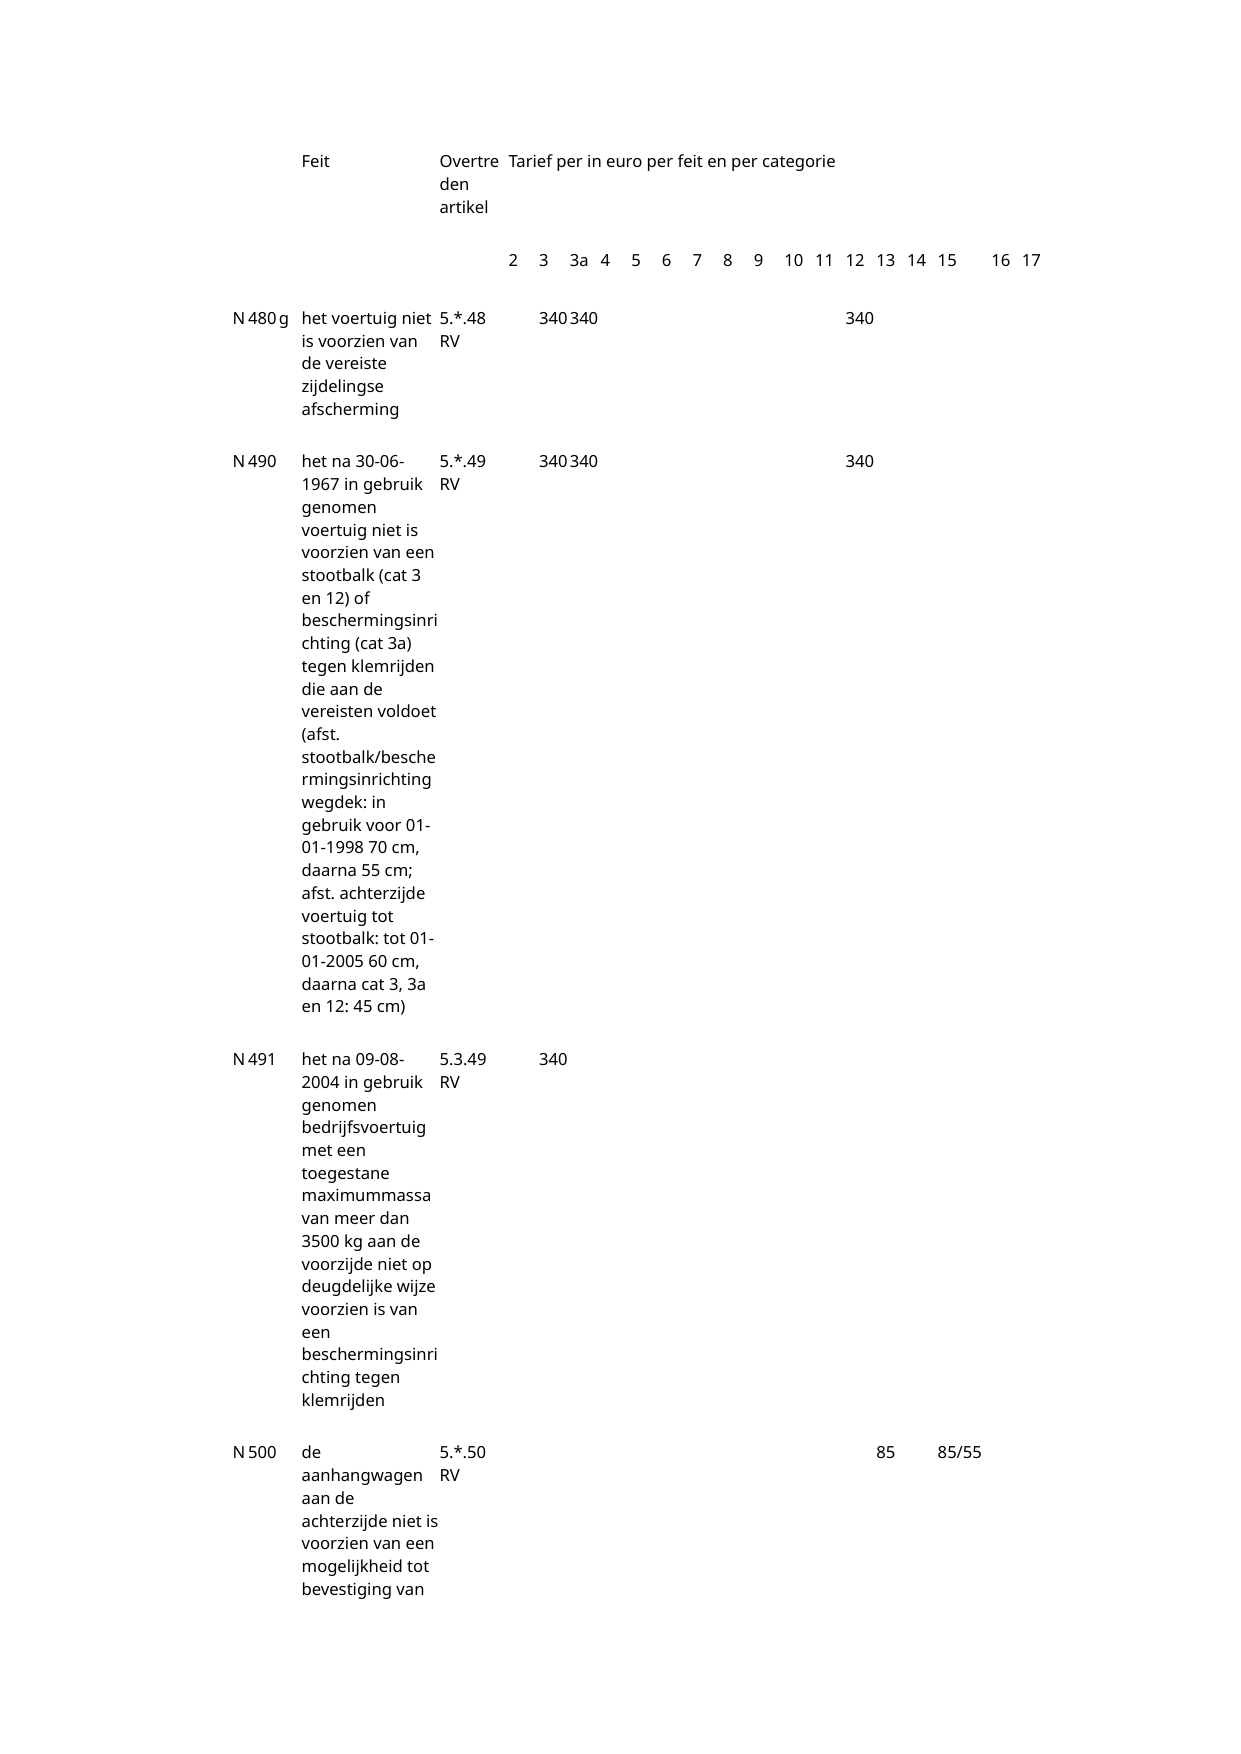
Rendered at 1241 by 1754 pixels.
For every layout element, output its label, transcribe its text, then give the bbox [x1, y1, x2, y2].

table_cell [662, 1441, 692, 1600]
table_cell 340 [539, 1048, 569, 1441]
table_cell [907, 1441, 937, 1600]
table_cell N [233, 307, 248, 450]
table_cell [1022, 1048, 1053, 1441]
table_cell 12 [845, 248, 876, 307]
table_cell [723, 1441, 753, 1600]
table_cell [845, 1048, 876, 1441]
table_cell [1022, 1441, 1053, 1600]
table_cell [508, 307, 539, 450]
table_header Overtreden artikel [439, 150, 508, 248]
table_cell [508, 1441, 539, 1600]
table_cell 15 [938, 248, 991, 307]
table_cell [991, 1441, 1022, 1600]
table_cell [754, 1441, 784, 1600]
table_cell [301, 248, 439, 307]
table_cell 10 [784, 248, 815, 307]
table_header Tarief per in euro per feit en per categorie [508, 150, 1053, 248]
table_cell 491 [248, 1048, 278, 1441]
table_cell N [233, 1048, 248, 1441]
table_cell [692, 450, 723, 1048]
table_cell [439, 248, 508, 307]
table_cell [876, 450, 907, 1048]
table_cell [754, 1048, 784, 1441]
table_cell 17 [1022, 248, 1053, 307]
table_cell [723, 1048, 753, 1441]
table_cell 340 [845, 307, 876, 450]
table_cell 5.*.50 RV [439, 1441, 508, 1600]
table_cell [845, 1441, 876, 1600]
table_cell 340 [539, 450, 569, 1048]
table_cell 340 [570, 450, 600, 1048]
table_cell [662, 1048, 692, 1441]
table_header [248, 150, 278, 248]
table_header [233, 150, 248, 248]
table_cell [692, 1048, 723, 1441]
table_cell [600, 307, 631, 450]
table_cell [692, 307, 723, 450]
table_cell [631, 307, 662, 450]
table_cell [784, 1048, 815, 1441]
table_cell [723, 307, 753, 450]
table_cell [938, 307, 991, 450]
table_cell [938, 1048, 991, 1441]
table_cell [570, 1048, 600, 1441]
table_cell de aanhangwagen aan de achterzijde niet is voorzien van een mogelijkheid tot bevestiging van [301, 1441, 439, 1600]
table_cell 2 [508, 248, 539, 307]
table_cell [570, 1441, 600, 1600]
table_cell 490 [248, 450, 278, 1048]
table_cell [279, 450, 301, 1048]
table_cell [723, 450, 753, 1048]
table_cell [279, 1048, 301, 1441]
table_cell [815, 307, 845, 450]
table_cell 340 [539, 307, 569, 450]
table_cell N [233, 1441, 248, 1600]
table_cell 480 [248, 307, 278, 450]
table_cell [938, 450, 991, 1048]
table_cell 340 [570, 307, 600, 450]
table_cell [508, 1048, 539, 1441]
table_cell [1022, 307, 1053, 450]
table_cell [784, 1441, 815, 1600]
table_cell [876, 1048, 907, 1441]
table_cell 6 [662, 248, 692, 307]
table_cell [631, 1441, 662, 1600]
table_cell [815, 450, 845, 1048]
table_cell [600, 450, 631, 1048]
table_cell 14 [907, 248, 937, 307]
table_cell [815, 1441, 845, 1600]
table_cell [991, 307, 1022, 450]
table_cell [784, 307, 815, 450]
table_cell [1022, 450, 1053, 1048]
table_cell 5 [631, 248, 662, 307]
table_cell 9 [754, 248, 784, 307]
table_cell [662, 307, 692, 450]
table_cell [233, 248, 248, 307]
table_cell 5.*.48 RV [439, 307, 508, 450]
table_cell [876, 307, 907, 450]
table_cell 340 [845, 450, 876, 1048]
table_cell het voertuig niet is voorzien van de vereiste zijdelingse afscherming [301, 307, 439, 450]
table_cell [248, 248, 278, 307]
table_cell [508, 450, 539, 1048]
table_cell 3 [539, 248, 569, 307]
table_cell [692, 1441, 723, 1600]
table_cell [815, 1048, 845, 1441]
table_cell [784, 450, 815, 1048]
table_cell het na 30-06-1967 in gebruik genomen voertuig niet is voorzien van een stootbalk (cat 3 en 12) of beschermingsinrichting (cat 3a) tegen klemrijden die aan de vereisten voldoet (afst. stootbalk/beschermingsinrichting wegdek: in gebruik voor 01-01-1998 70 cm, daarna 55 cm; afst. achterzijde voertuig tot stootbalk: tot 01-01-2005 60 cm, daarna cat 3, 3a en 12: 45 cm) [301, 450, 439, 1048]
table_cell 16 [991, 248, 1022, 307]
table_cell [907, 450, 937, 1048]
table_cell [631, 450, 662, 1048]
table_cell 85 [876, 1441, 907, 1600]
table_cell 5.*.49 RV [439, 450, 508, 1048]
table_cell [991, 1048, 1022, 1441]
table_header [279, 150, 301, 248]
table_cell 500 [248, 1441, 278, 1600]
table_cell [279, 1441, 301, 1600]
table_cell 8 [723, 248, 753, 307]
table_header Feit [301, 150, 439, 248]
table_cell 4 [600, 248, 631, 307]
table_cell 3a [570, 248, 600, 307]
table_cell 5.3.49 RV [439, 1048, 508, 1441]
table_cell [662, 450, 692, 1048]
table_cell [907, 1048, 937, 1441]
table_cell [600, 1441, 631, 1600]
table_cell [631, 1048, 662, 1441]
table_cell het na 09-08-2004 in gebruik genomen bedrijfsvoertuig met een toegestane maximummassa van meer dan 3500 kg aan de voorzijde niet op deugdelijke wijze voorzien is van een beschermingsinrichting tegen klemrijden [301, 1048, 439, 1441]
table_cell N [233, 450, 248, 1048]
table_cell [279, 248, 301, 307]
table_cell 85/55 [938, 1441, 991, 1600]
table_cell [754, 450, 784, 1048]
table_cell 13 [876, 248, 907, 307]
table_cell [539, 1441, 569, 1600]
table_cell g [279, 307, 301, 450]
table_cell 11 [815, 248, 845, 307]
table_cell [907, 307, 937, 450]
table_cell [600, 1048, 631, 1441]
table_cell 7 [692, 248, 723, 307]
table_cell [754, 307, 784, 450]
table_cell [991, 450, 1022, 1048]
